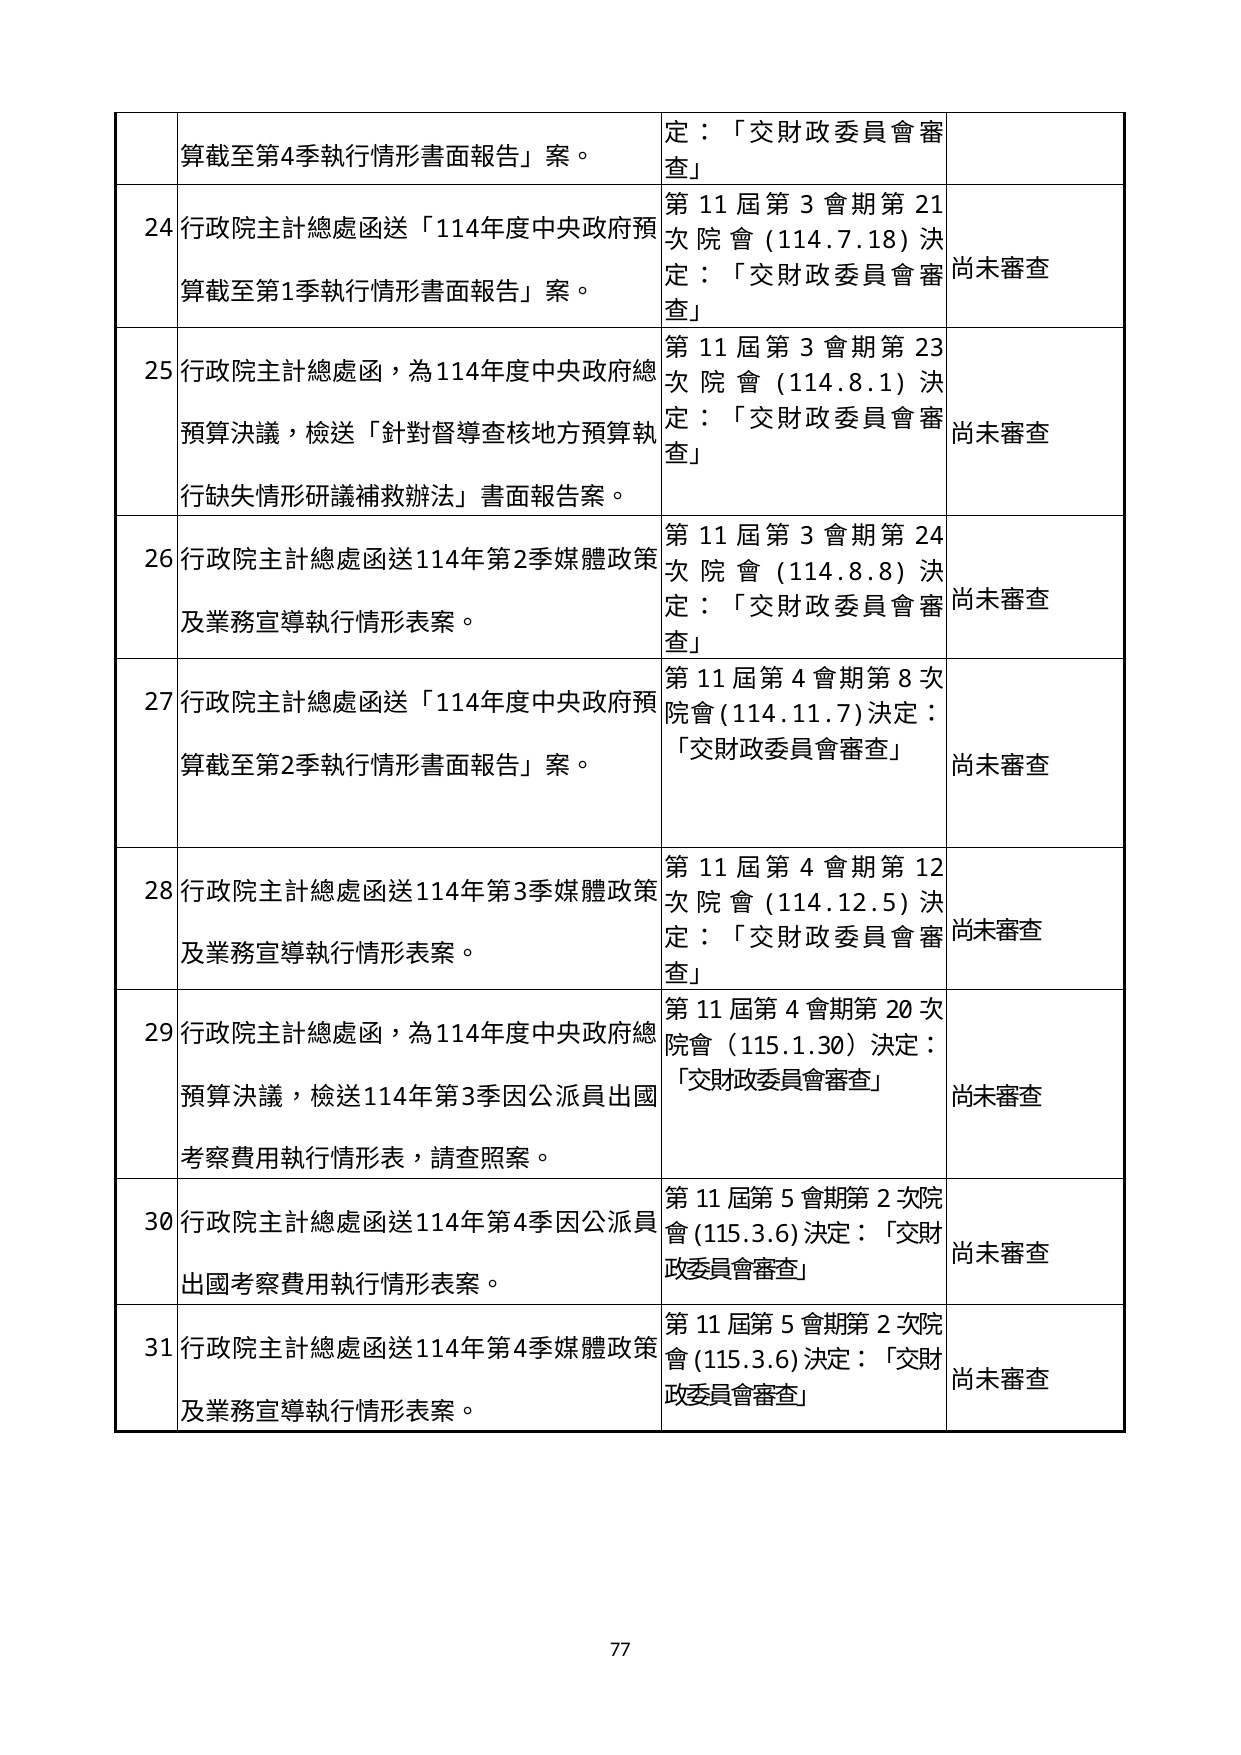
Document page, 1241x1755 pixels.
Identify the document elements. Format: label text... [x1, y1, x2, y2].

table_cell 行政院主計總處函，為114年度中央政府總預算決議，檢送「針對督導查核地方預算執行缺失情形研議補救辦法」書面報告案。 [178, 328, 661, 515]
table_cell 第11屆第3會期第24次院會(114.8.8)決定：「交財政委員會審查」 [662, 516, 946, 658]
table_cell 尚未審查 [947, 185, 1123, 327]
table_cell 尚未審查 [947, 328, 1123, 515]
table_cell 第11屆第4會期第8次院會(114.11.7)決定：「交財政委員會審查」 [662, 659, 946, 847]
table_cell [117, 848, 177, 989]
table_cell 定：「交財政委員會審查」 [662, 113, 946, 184]
table_cell 行政院主計總處函，為114年度中央政府總預算決議，檢送114年第3季因公派員出國考察費用執行情形表，請查照案。 [178, 990, 661, 1178]
table_cell 尚未審查 [947, 659, 1123, 847]
table_cell 行政院主計總處函送114年第4季媒體政策及業務宣導執行情形表案。 [178, 1305, 661, 1430]
table_cell [117, 516, 177, 658]
table_cell 第11屆第3會期第21次院會(114.7.18)決定：「交財政委員會審查」 [662, 185, 946, 327]
table_cell 第11屆第5會期第2次院會(115.3.6)決定：「交財政委員會審查」 [662, 1179, 946, 1304]
table_cell 算截至第4季執行情形書面報告」案。 [178, 113, 661, 184]
table_cell 行政院主計總處函送114年第2季媒體政策及業務宣導執行情形表案。 [178, 516, 661, 658]
table_cell [117, 328, 177, 515]
table_cell 行政院主計總處函送114年第3季媒體政策及業務宣導執行情形表案。 [178, 848, 661, 989]
table_cell 尚未審查 [947, 1179, 1123, 1304]
table_cell 行政院主計總處函送114年第4季因公派員出國考察費用執行情形表案。 [178, 1179, 661, 1304]
table_cell [117, 185, 177, 327]
table_cell 尚未審查 [947, 990, 1123, 1178]
table_cell 第11屆第5會期第2次院會(115.3.6)決定：「交財政委員會審查」 [662, 1305, 946, 1430]
table_cell 第11屆第3會期第23次院會(114.8.1)決定：「交財政委員會審查」 [662, 328, 946, 515]
table_cell [117, 113, 177, 184]
table_cell [117, 659, 177, 847]
table_cell 尚未審查 [947, 1305, 1123, 1430]
table_cell 尚未審查 [947, 516, 1123, 658]
table_cell [117, 1305, 177, 1430]
table_cell [117, 990, 177, 1178]
table_cell 第11屆第4會期第20次院會（115.1.30）決定：「交財政委員會審查」 [662, 990, 946, 1178]
table_cell [947, 113, 1123, 184]
table_cell 第11屆第4會期第12次院會(114.12.5)決定：「交財政委員會審查」 [662, 848, 946, 989]
table_cell 尚未審查 [947, 848, 1123, 989]
table_cell 行政院主計總處函送「114年度中央政府預算截至第1季執行情形書面報告」案。 [178, 185, 661, 327]
table_cell [117, 1179, 177, 1304]
table_cell 行政院主計總處函送「114年度中央政府預算截至第2季執行情形書面報告」案。 [178, 659, 661, 847]
